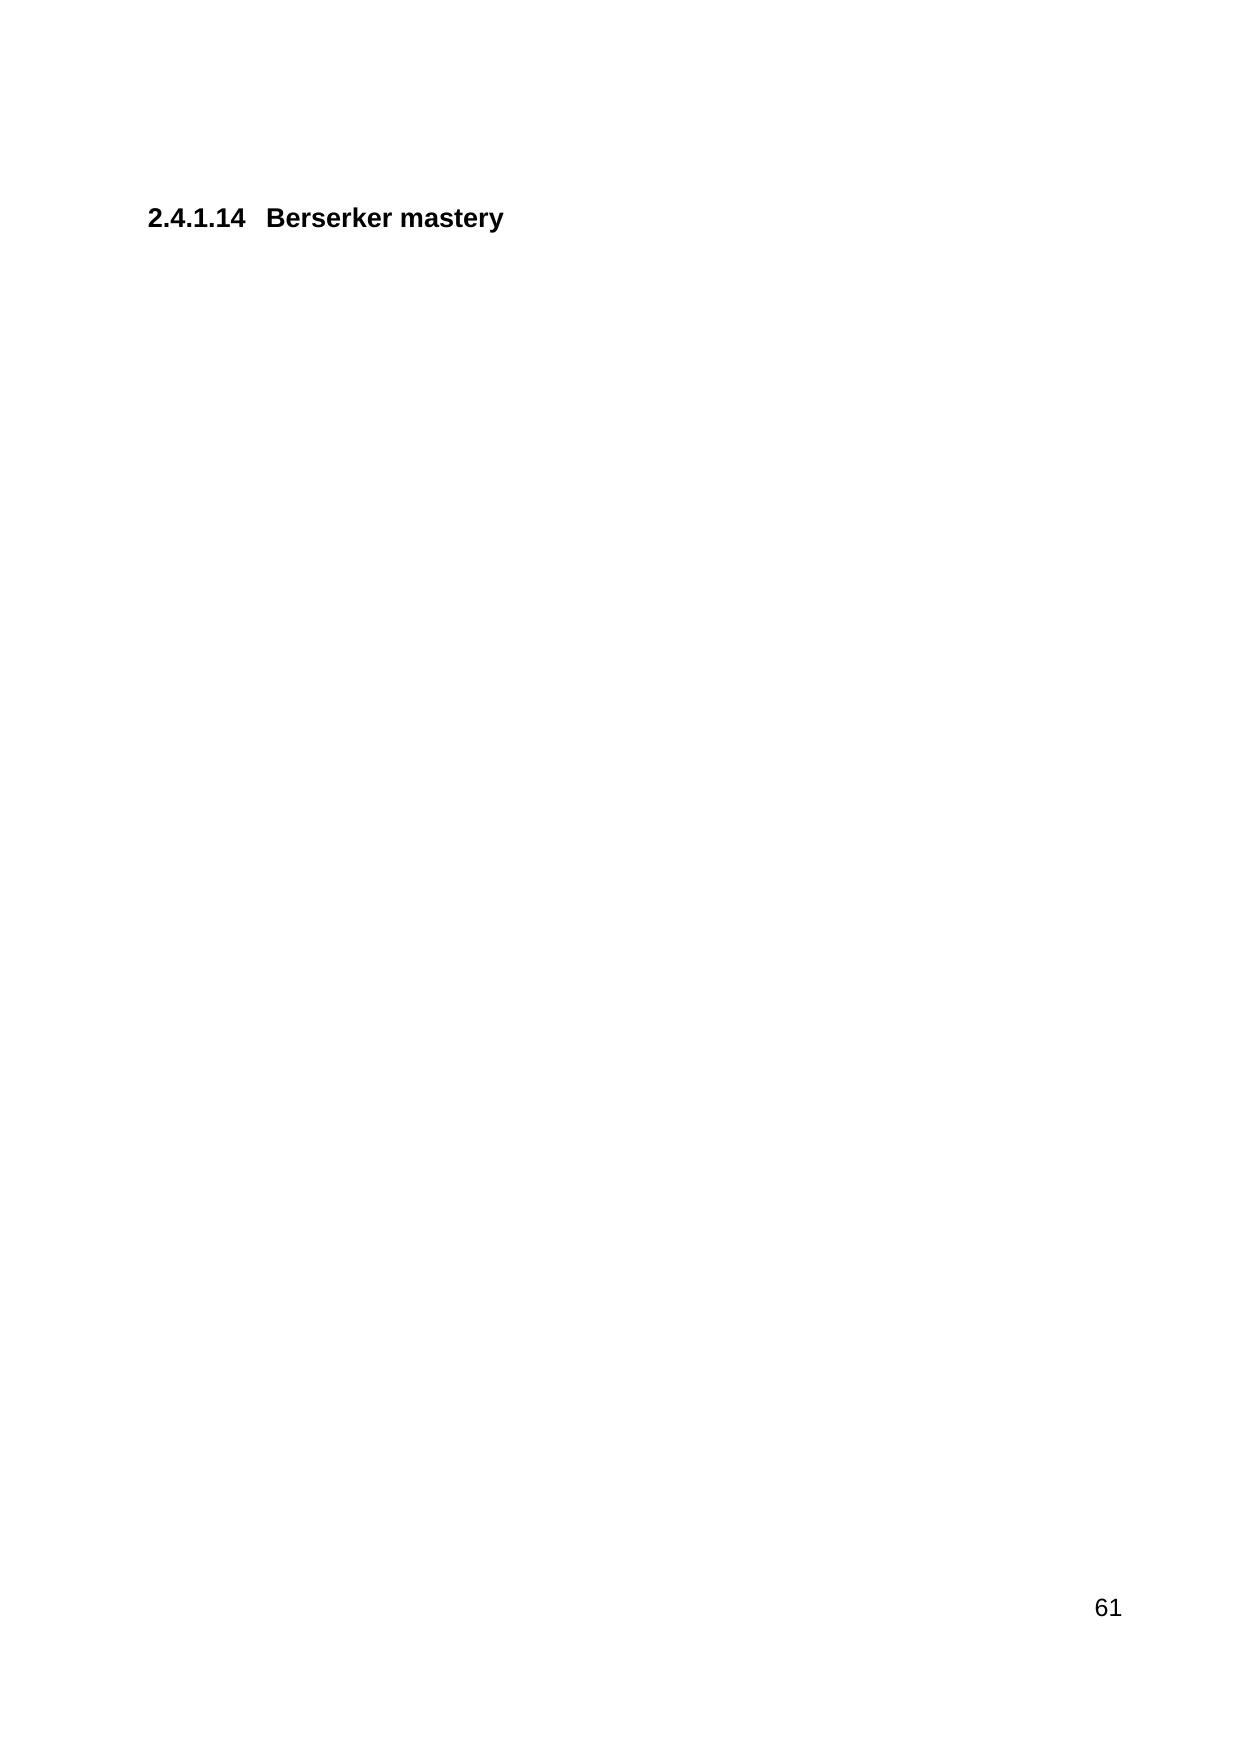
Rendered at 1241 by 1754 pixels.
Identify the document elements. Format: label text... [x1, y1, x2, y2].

subtitle Berserker mastery [118, 202, 605, 234]
